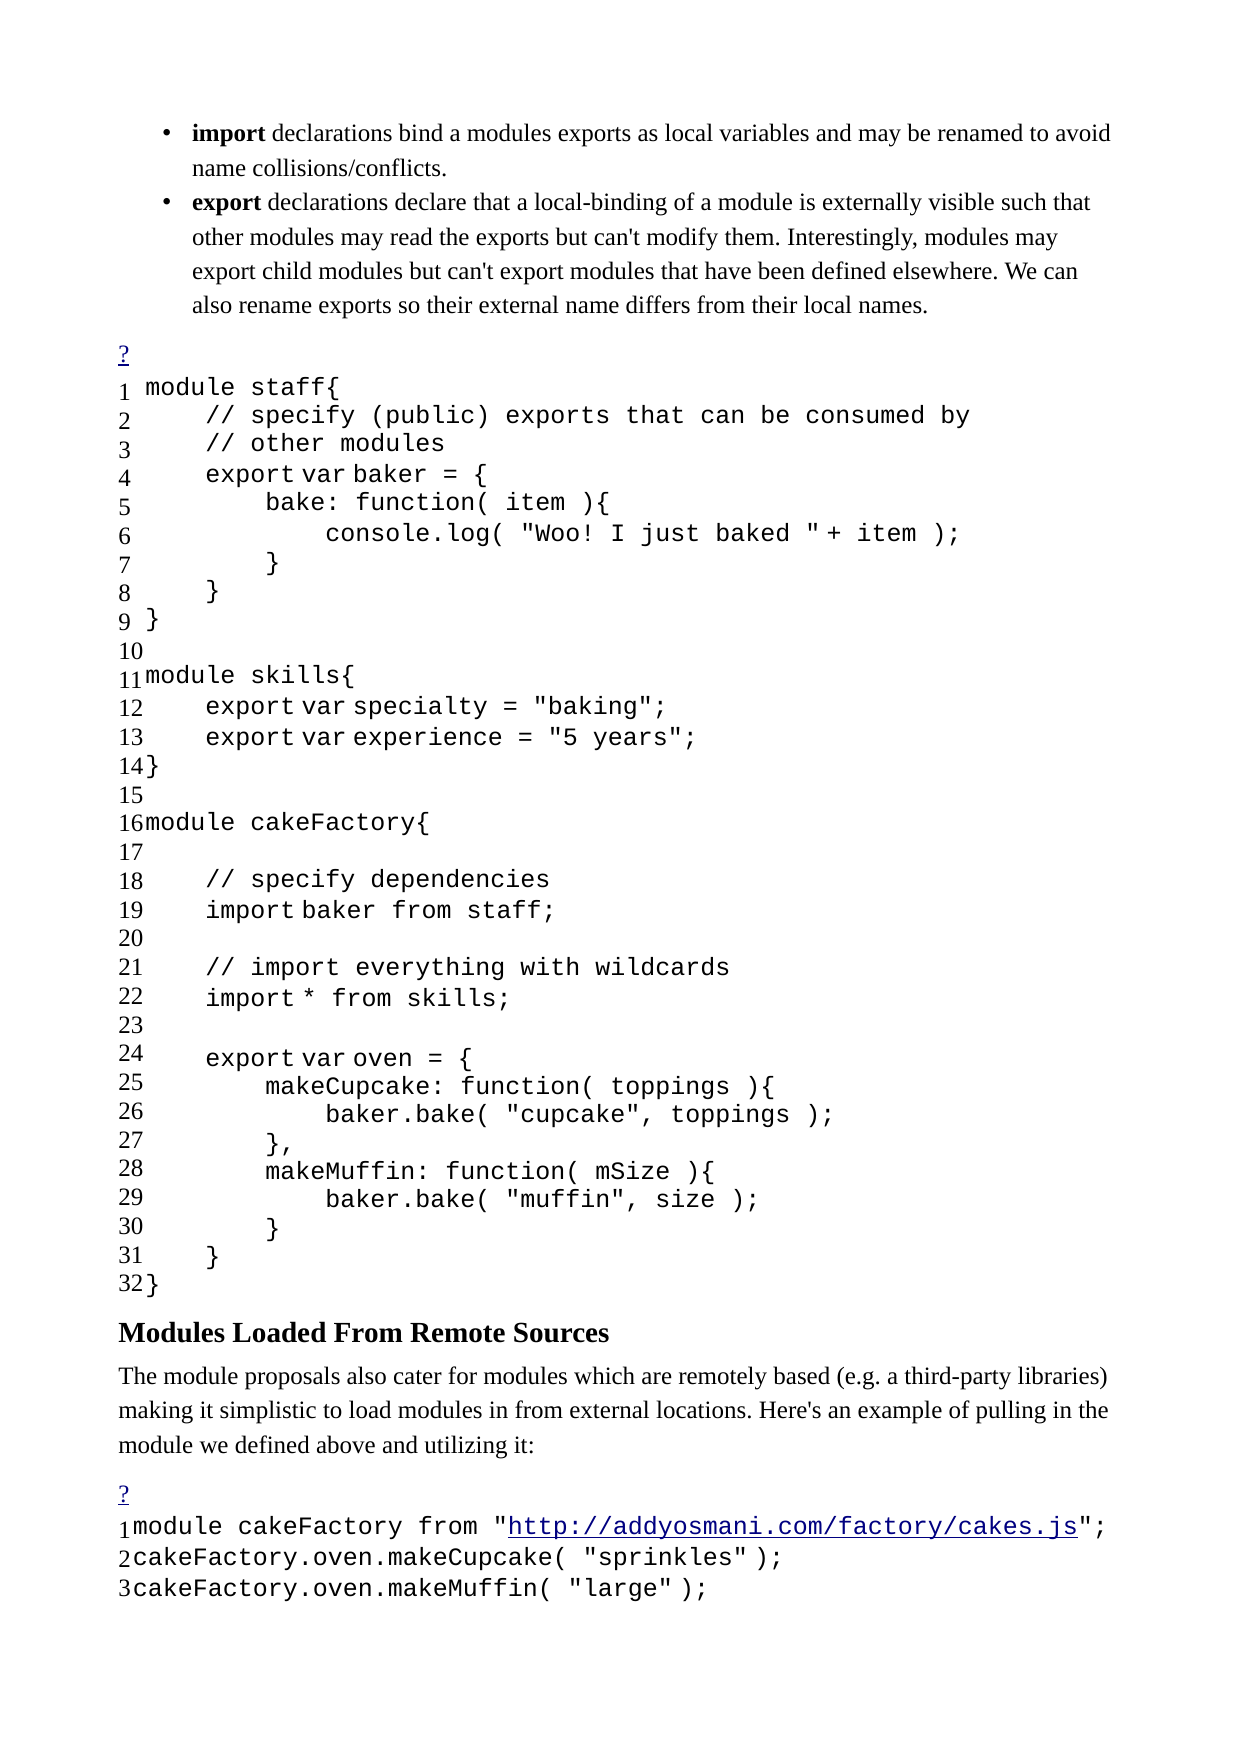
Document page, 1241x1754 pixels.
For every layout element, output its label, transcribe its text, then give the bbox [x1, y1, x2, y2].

text ? [118, 339, 1122, 368]
table_header module staff{ // specify (public) exports that can be consumed by // other modules export var baker = { bake: function( item ){ console.log( "Woo! I just baked " + item ); } } } module skills{ export var specialty = "baking"; export var experience = "5 years"; } module cakeFactory{ // specify dependencies import baker from staff; // import everything with wildcards import * from skills; export var oven = { makeCupcake: function( toppings ){ baker.bake( "cupcake", toppings ); }, makeMuffin: function( mSize ){ baker.bake( "muffin", size ); } } } [145, 374, 984, 1300]
text The module proposals also cater for modules which are remotely based (e.g. a third-party libraries) making it simplistic to load modules in from external locations. Here's an example of pulling in the module we defined above and utilizing it: [118, 1361, 1122, 1459]
table_header module cakeFactory from "http://addyosmani.com/factory/cakes.js"; cakeFactory.oven.makeCupcake( "sprinkles" ); cakeFactory.oven.makeMuffin( "large" ); [133, 1514, 1119, 1603]
text ? [118, 1479, 1122, 1508]
list export declarations declare that a local-binding of a module is externally visible such that other modules may read the exports but can't modify them. Interestingly, modules may export child modules but can't export modules that have been defined elsewhere. We can also rename exports so their external name differs from their local names. [162, 187, 1122, 319]
table_header 1 2 3 [118, 1514, 133, 1603]
table_header 1 2 3 4 5 6 7 8 9 10 11 12 13 14 15 16 17 18 19 20 21 22 23 24 25 26 27 28 29 30 31 32 [118, 374, 145, 1300]
subtitle Modules Loaded From Remote Sources [118, 1315, 1122, 1348]
list import declarations bind a modules exports as local variables and may be renamed to avoid name collisions/conflicts. [162, 118, 1122, 181]
